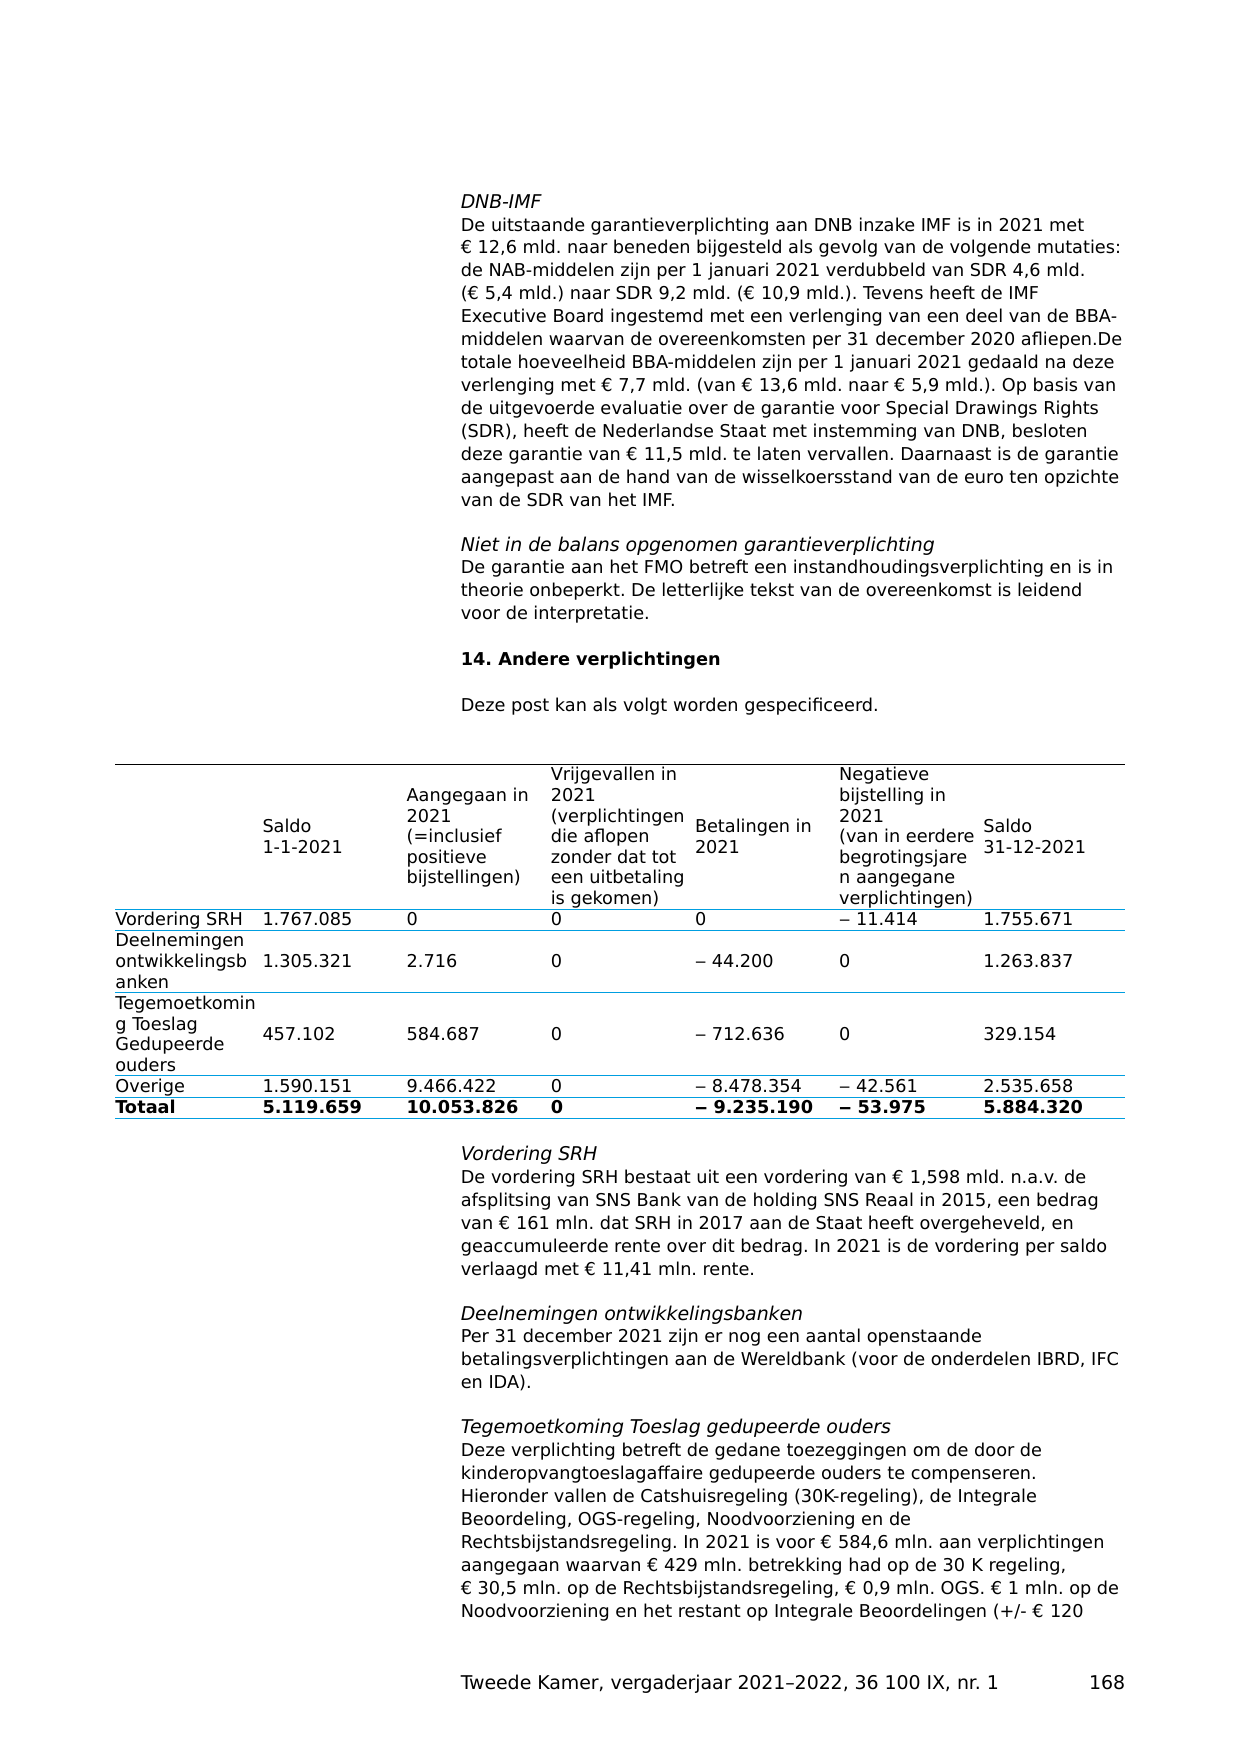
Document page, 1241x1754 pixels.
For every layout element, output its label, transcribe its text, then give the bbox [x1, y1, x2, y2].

table_cell Betalingen in 2021 [692, 765, 836, 909]
table_cell Vrijgevallen in 2021 (verplichtingen die aflopen zonder dat tot een uitbetaling is gekomen) [548, 765, 692, 909]
table_cell 0 [548, 1076, 692, 1096]
table_cell ‒ 9.235.190 [692, 1098, 836, 1118]
table_cell Negatieve bijstelling in 2021 (van in eerdere begrotingsjaren aangegane verplichtingen) [836, 765, 980, 909]
table_cell Tegemoetkoming Toeslag Gedupeerde ouders [115, 993, 259, 1075]
table_cell 329.154 [980, 993, 1125, 1075]
table_cell 1.590.151 [259, 1076, 403, 1096]
table_cell 457.102 [259, 993, 403, 1075]
table_cell 0 [836, 931, 980, 992]
table_cell 2.535.658 [980, 1076, 1125, 1096]
text De garantie aan het FMO betreft een instandhoudingsverplichting en is in theorie onbeperkt. De letterlijke tekst van de overeenkomst is leidend voor de interpretatie. [461, 556, 1125, 624]
text Deze verplichting betreft de gedane toezeggingen om de door de kinderopvangtoeslagaffaire gedupeerde ouders te compenseren. Hieronder vallen de Catshuisregeling (30K-regeling), de Integrale Beoordeling, OGS-regeling, Noodvoorziening en de Rechtsbijstandsregeling. In 2021 is voor € 584,6 mln. aan verplichtingen aangegaan waarvan € 429 mln. betrekking had op de 30 K regeling, € 30,5 mln. op de Rechtsbijstandsregeling, € 0,9 mln. OGS. € 1 mln. op de Noodvoorziening en het restant op Integrale Beoordelingen (+/- € 120 [461, 1438, 1125, 1622]
table_cell 0 [548, 910, 692, 930]
table_cell 10.053.826 [404, 1098, 548, 1118]
table_cell 0 [548, 1098, 692, 1118]
table_cell 0 [836, 993, 980, 1075]
table_cell 0 [404, 910, 548, 930]
text Deelnemingen ontwikkelingsbanken [461, 1303, 1125, 1324]
table_header Tabel 78 Andere verplichtingen (bedragen x € 1.000) [115, 739, 1125, 764]
table_cell Overige [115, 1076, 259, 1096]
table_cell Vordering SRH [115, 910, 259, 930]
table_cell 9.466.422 [404, 1076, 548, 1096]
table_cell 5.884.320 [980, 1098, 1125, 1118]
table_cell ‒ 8.478.354 [692, 1076, 836, 1096]
table_cell ‒ 712.636 [692, 993, 836, 1075]
text DNB-IMF [461, 191, 1125, 213]
table_cell Deelnemingen ontwikkelingsbanken [115, 931, 259, 992]
table_cell 1.305.321 [259, 931, 403, 992]
table_cell Totaal [115, 1098, 259, 1118]
table_cell Aangegaan in 2021 (=inclusief positieve bijstellingen) [404, 765, 548, 909]
table_cell 1.767.085 [259, 910, 403, 930]
text De vordering SRH bestaat uit een vordering van € 1,598 mld. n.a.v. de afsplitsing van SNS Bank van de holding SNS Reaal in 2015, een bedrag van € 161 mln. dat SRH in 2017 aan de Staat heeft overgeheveld, en geaccumuleerde rente over dit bedrag. In 2021 is de vordering per saldo verlaagd met € 11,41 mln. rente. [461, 1165, 1125, 1280]
table_cell 2.716 [404, 931, 548, 992]
table_cell 1.755.671 [980, 910, 1125, 930]
table_cell Saldo 31-12-2021 [980, 765, 1125, 909]
table_cell ‒ 11.414 [836, 910, 980, 930]
table_cell 0 [548, 993, 692, 1075]
table_cell 5.119.659 [259, 1098, 403, 1118]
table_cell 0 [692, 910, 836, 930]
text Niet in de balans opgenomen garantieverplichting [461, 533, 1125, 556]
text Per 31 december 2021 zijn er nog een aantal openstaande betalingsverplichtingen aan de Wereldbank (voor de onderdelen IBRD, IFC en IDA). [461, 1324, 1125, 1393]
table_cell 0 [548, 931, 692, 992]
table_cell Saldo 1-1-2021 [259, 765, 403, 909]
table_cell 1.263.837 [980, 931, 1125, 992]
text Deze post kan als volgt worden gespecificeerd. [461, 693, 1125, 716]
table_cell ‒ 44.200 [692, 931, 836, 992]
text Vordering SRH [461, 1143, 1125, 1165]
text 14. Andere verplichtingen [461, 647, 1125, 670]
text Tegemoetkoming Toeslag gedupeerde ouders [461, 1416, 1125, 1438]
table_cell ‒ 53.975 [836, 1098, 980, 1118]
text De uitstaande garantieverplichting aan DNB inzake IMF is in 2021 met € 12,6 mld. naar beneden bijgesteld als gevolg van de volgende mutaties: de NAB-middelen zijn per 1 januari 2021 verdubbeld van SDR 4,6 mld. (€ 5,4 mld.) naar SDR 9,2 mld. (€ 10,9 mld.). Tevens heeft de IMF Executive Board ingestemd met een verlenging van een deel van de BBA-middelen waarvan de overeenkomsten per 31 december 2020 afliepen.De totale hoeveelheid BBA-middelen zijn per 1 januari 2021 gedaald na deze verlenging met € 7,7 mld. (van € 13,6 mld. naar € 5,9 mld.). Op basis van de uitgevoerde evaluatie over de garantie voor Special Drawings Rights (SDR), heeft de Nederlandse Staat met instemming van DNB, besloten deze garantie van € 11,5 mld. te laten vervallen. Daarnaast is de garantie aangepast aan de hand van de wisselkoersstand van de euro ten opzichte van de SDR van het IMF. [461, 213, 1125, 511]
table_cell ‒ 42.561 [836, 1076, 980, 1096]
table_cell 584.687 [404, 993, 548, 1075]
table_cell [115, 765, 259, 909]
